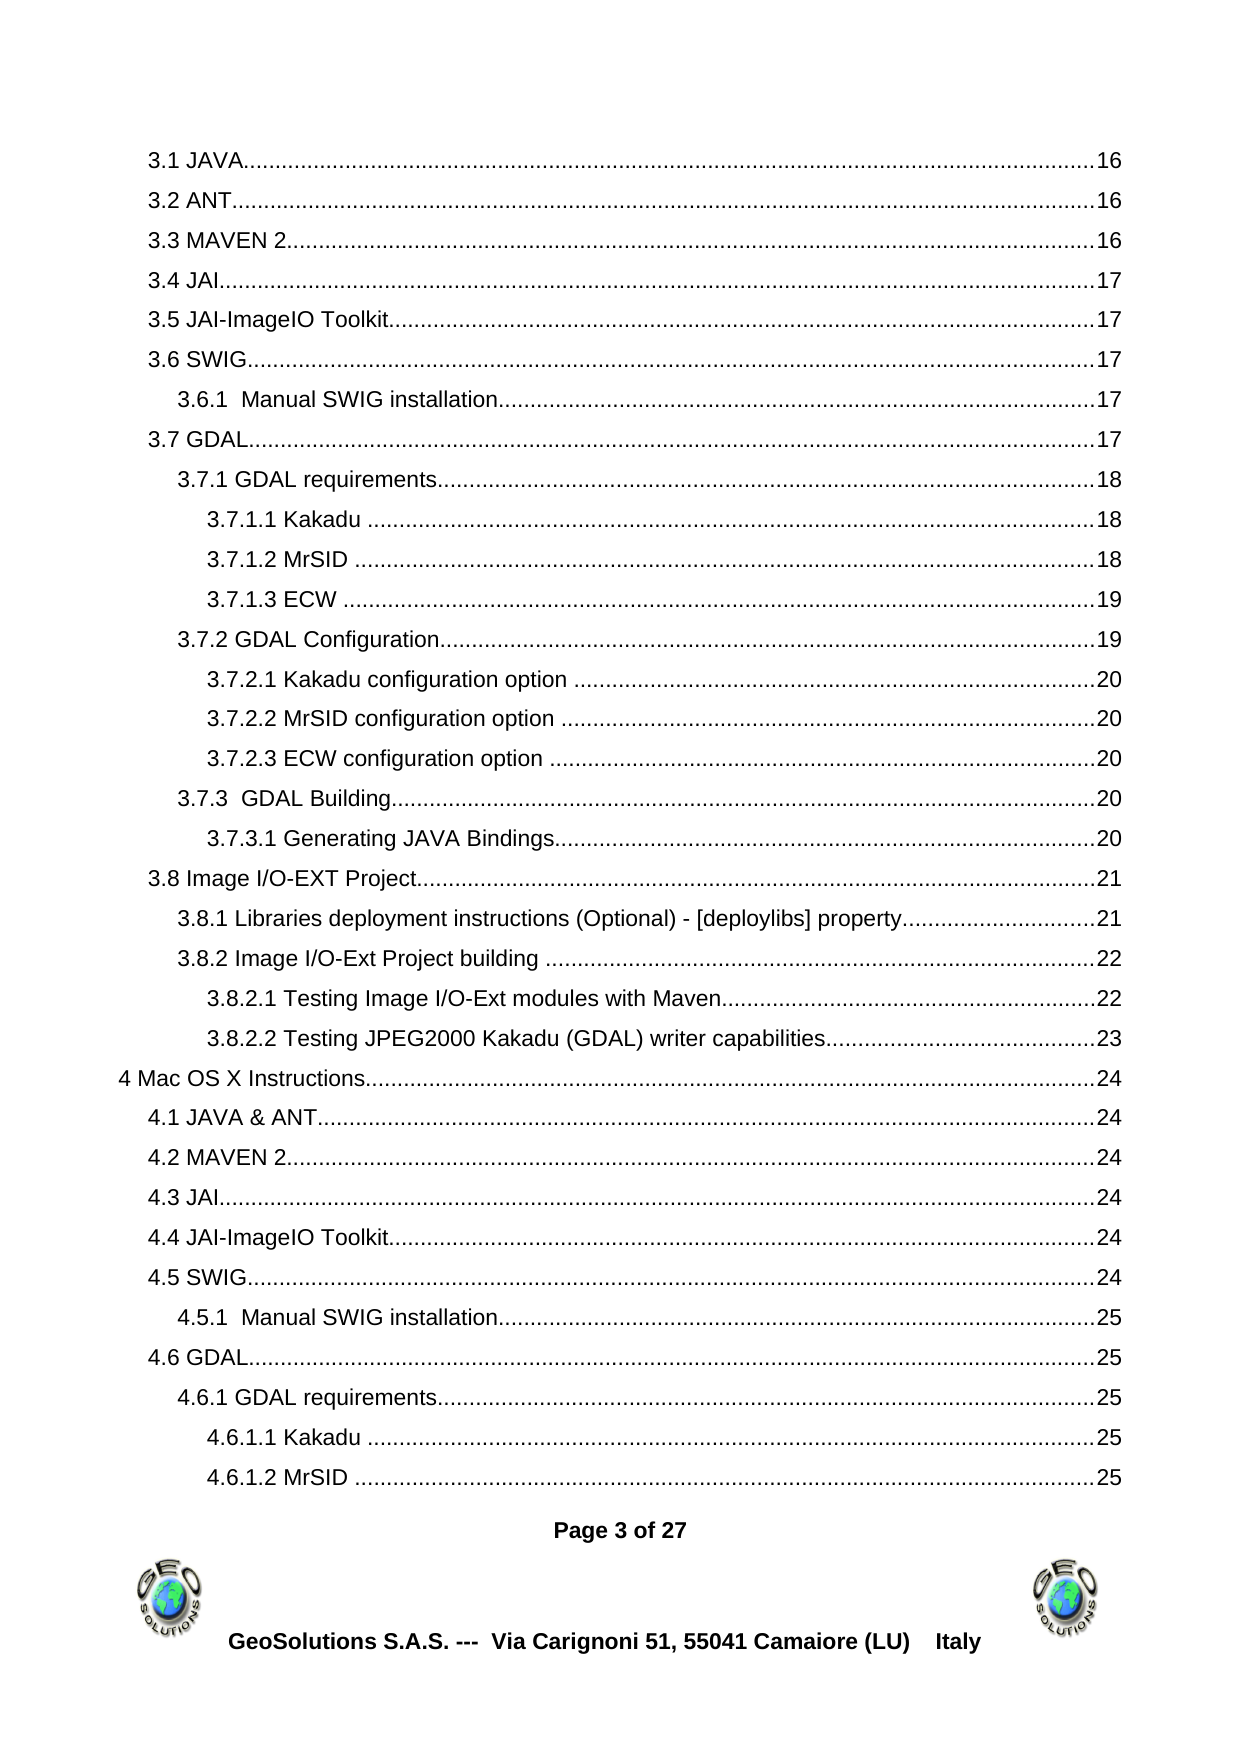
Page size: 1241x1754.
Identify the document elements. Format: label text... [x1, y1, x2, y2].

text 3.7.2.2 MrSID configuration option 20 [207, 706, 1122, 732]
text 3.7.2 GDAL Configuration 19 [177, 626, 1122, 652]
text 3.4 JAI 17 [148, 267, 1122, 293]
text 3.7.3 GDAL Building 20 [177, 786, 1122, 812]
text 3.8.2 Image I/O-Ext Project building 22 [177, 946, 1122, 971]
text 3.7.1 GDAL requirements 18 [177, 467, 1122, 492]
text 4.3 JAI 24 [148, 1185, 1122, 1211]
text 3.3 MAVEN 2 16 [148, 227, 1122, 253]
text 3.7.1.1 Kakadu 18 [207, 507, 1122, 532]
picture [134, 1552, 205, 1641]
text 3.7.2.1 Kakadu configuration option 20 [207, 666, 1122, 692]
text 4.5 SWIG 24 [148, 1265, 1122, 1290]
text 3.7.3.1 Generating JAVA Bindings 20 [207, 826, 1122, 851]
text 4 Mac OS X Instructions 24 [118, 1065, 1122, 1091]
text 3.7.1.3 ECW 19 [207, 586, 1122, 612]
text 4.6.1.1 Kakadu 25 [207, 1424, 1122, 1450]
text 3.1 JAVA 16 [148, 148, 1122, 173]
text 4.4 JAI-ImageIO Toolkit 24 [148, 1225, 1122, 1250]
text 3.7 GDAL 17 [148, 427, 1122, 452]
text 3.8.1 Libraries deployment instructions (Optional) - [deploylibs] property 21 [177, 906, 1122, 931]
picture [1030, 1552, 1101, 1641]
text 4.6.1.2 MrSID 25 [207, 1464, 1122, 1490]
text 4.6 GDAL 25 [148, 1344, 1122, 1370]
text 4.1 JAVA & ANT 24 [148, 1105, 1122, 1131]
text 4.2 MAVEN 2 24 [148, 1145, 1122, 1171]
text 3.6.1 Manual SWIG installation 17 [177, 387, 1122, 413]
text 3.7.1.2 MrSID 18 [207, 547, 1122, 572]
text 3.7.2.3 ECW configuration option 20 [207, 746, 1122, 772]
text 3.2 ANT 16 [148, 187, 1122, 213]
text 3.8 Image I/O-EXT Project 21 [148, 866, 1122, 891]
text 3.8.2.1 Testing Image I/O-Ext modules with Maven 22 [207, 985, 1122, 1011]
text 4.6.1 GDAL requirements 25 [177, 1384, 1122, 1410]
text 3.8.2.2 Testing JPEG2000 Kakadu (GDAL) writer capabilities 23 [207, 1025, 1122, 1051]
text 4.5.1 Manual SWIG installation 25 [177, 1304, 1122, 1330]
text 3.5 JAI-ImageIO Toolkit 17 [148, 307, 1122, 333]
text 3.6 SWIG 17 [148, 347, 1122, 373]
